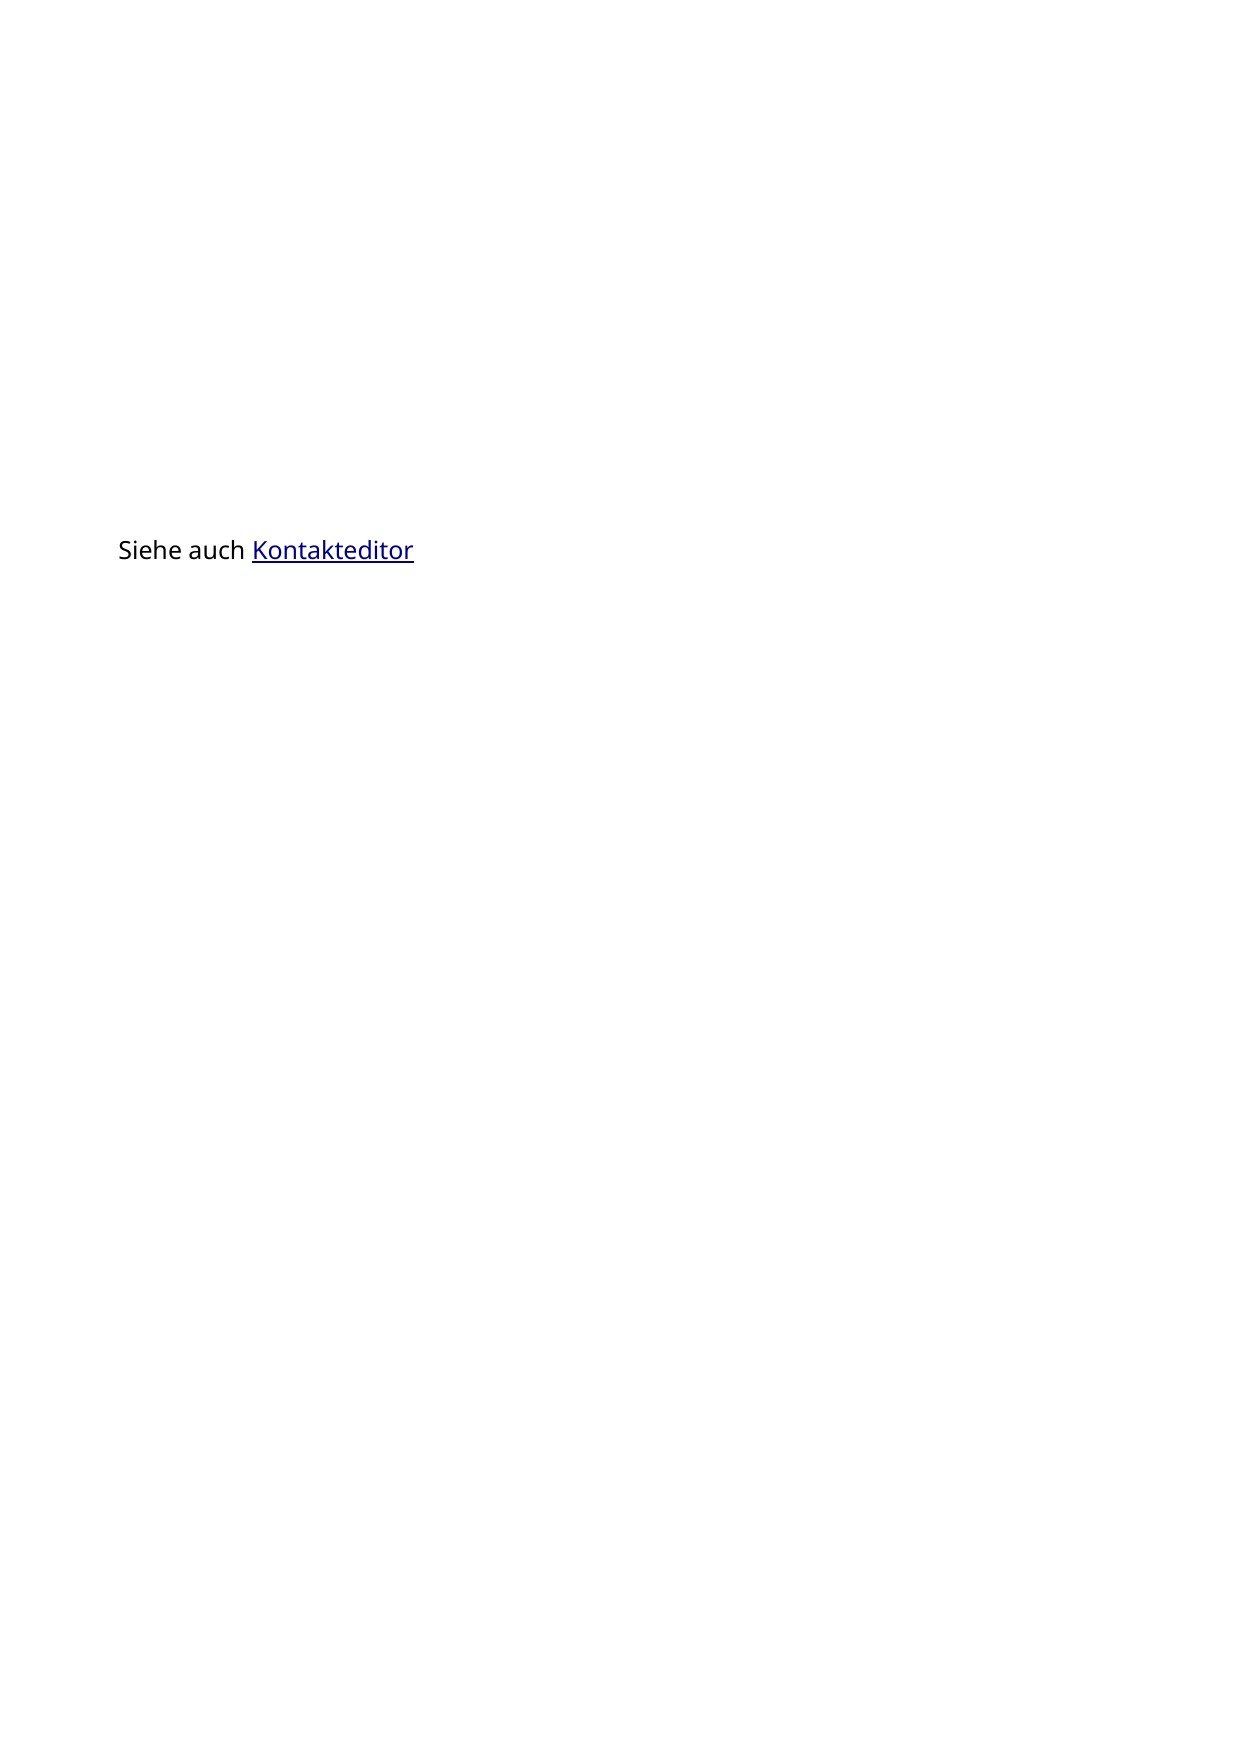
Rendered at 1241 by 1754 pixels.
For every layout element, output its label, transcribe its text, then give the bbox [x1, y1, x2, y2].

text Siehe auch Kontakteditor [118, 533, 1181, 567]
